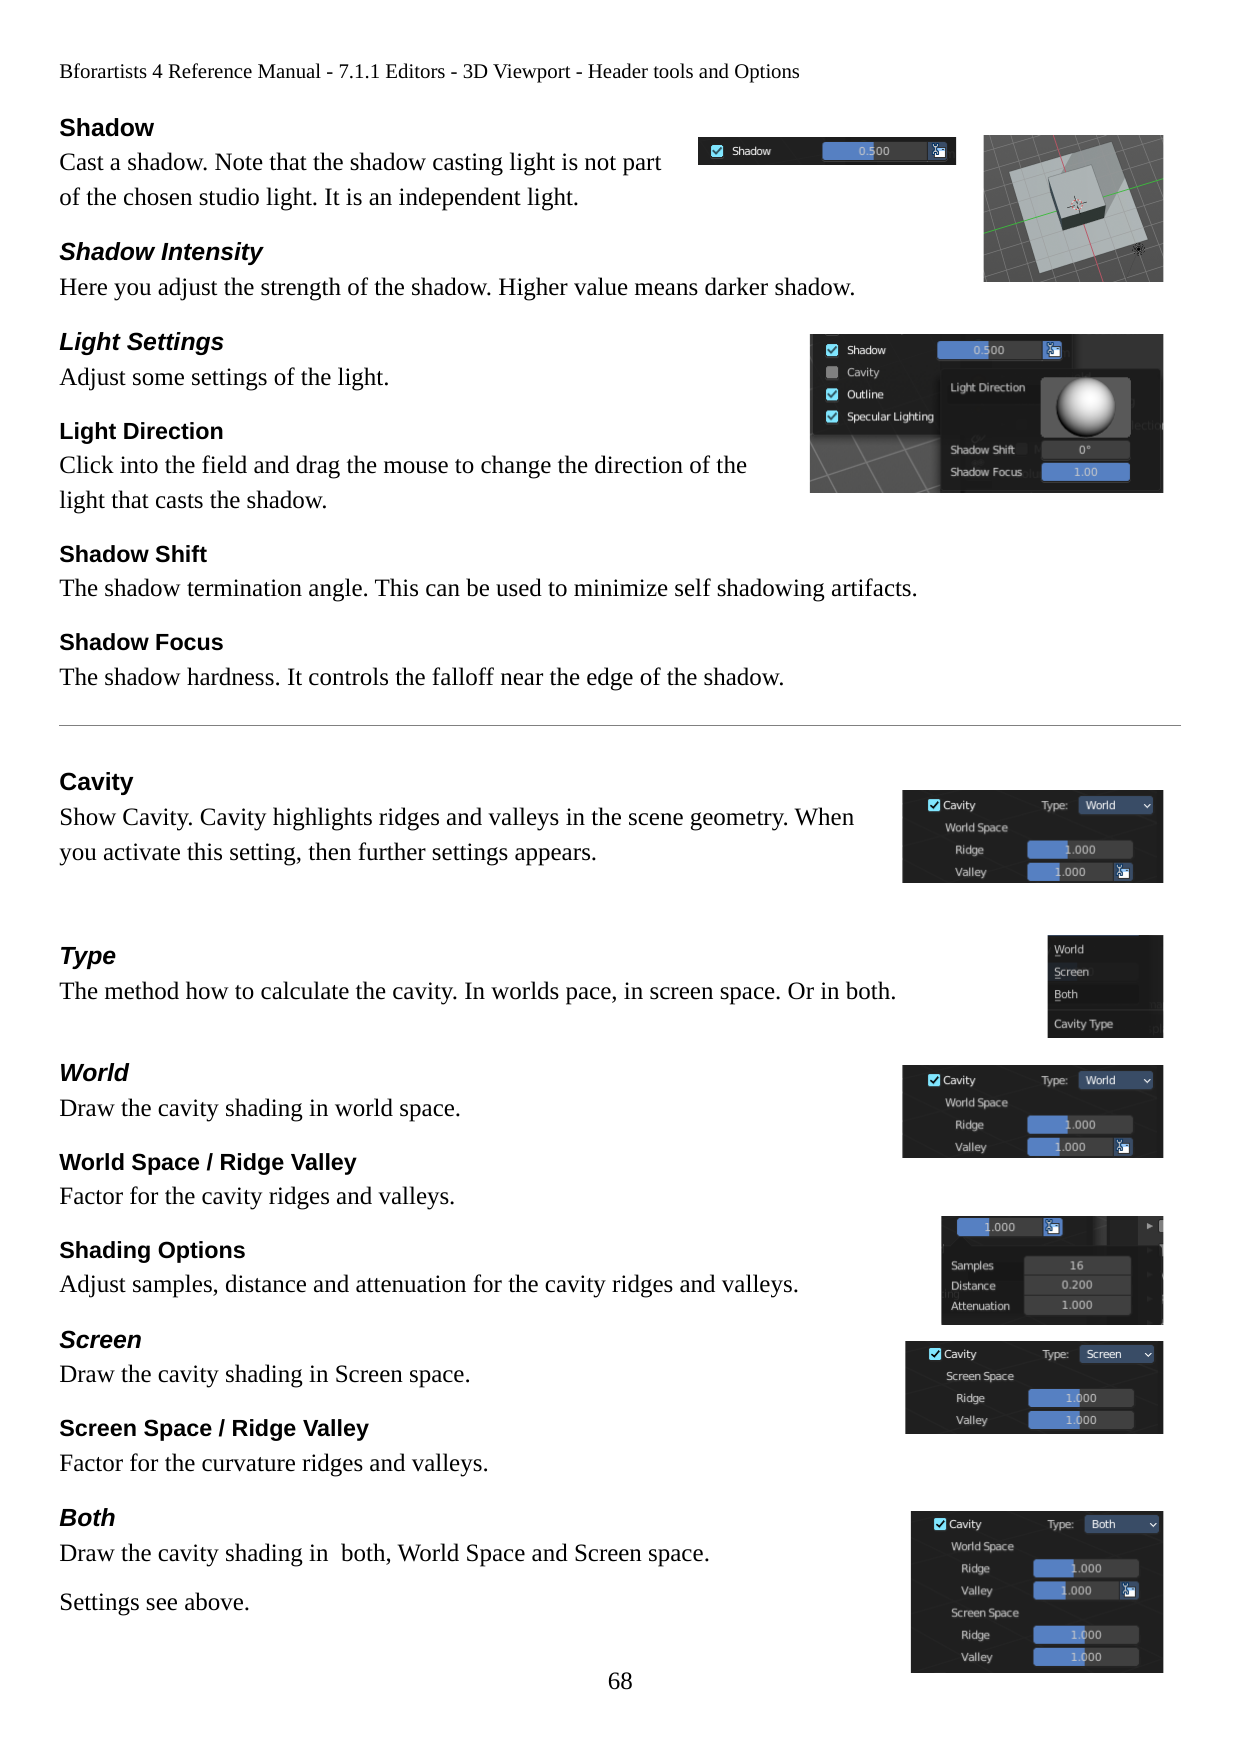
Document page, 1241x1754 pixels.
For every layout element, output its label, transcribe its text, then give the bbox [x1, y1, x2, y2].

subtitle Type [59, 941, 1047, 969]
text The shadow termination angle. This can be used to minimize self shadowing artifacts. [59, 573, 1181, 602]
text Cast a shadow. Note that the shadow casting light is not part of the chosen studio light. It is an independent light. [59, 147, 983, 211]
subtitle Both [59, 1503, 1181, 1532]
text Draw the cavity shading in world space. [59, 1093, 902, 1122]
subtitle [1164, 1236, 1181, 1263]
subtitle Shading Options [59, 1236, 941, 1263]
text Here you adjust the strength of the shadow. Higher value means darker shadow. [59, 272, 1181, 301]
picture [910, 1511, 1164, 1673]
subtitle Shadow Shift [59, 540, 1181, 567]
text Adjust samples, distance and attenuation for the cavity ridges and valleys. [59, 1269, 941, 1298]
subtitle Shadow Intensity [59, 237, 983, 266]
subtitle [1164, 417, 1181, 444]
text [1164, 1587, 1181, 1616]
text The method how to calculate the cavity. In worlds pace, in screen space. Or in both. [59, 976, 1047, 1004]
subtitle World [59, 1058, 1181, 1087]
picture [983, 135, 1164, 282]
subtitle Light Settings [59, 327, 1181, 356]
picture [1047, 935, 1164, 1038]
text The shadow hardness. It controls the falloff near the edge of the shadow. [59, 662, 1181, 690]
text Click into the field and drag the mouse to change the direction of the light that casts the shadow. [59, 450, 1181, 514]
picture [809, 334, 1164, 493]
text Factor for the cavity ridges and valleys. [59, 1181, 1181, 1210]
text Settings see above. [59, 1587, 910, 1616]
subtitle [1164, 237, 1181, 266]
text Factor for the curvature ridges and valleys. [59, 1448, 1181, 1477]
text Draw the cavity shading in Screen space. [59, 1359, 905, 1388]
picture [905, 1341, 1164, 1434]
picture [902, 790, 1164, 883]
subtitle Cavity [59, 767, 1181, 796]
picture [941, 1216, 1164, 1325]
text Adjust some settings of the light. [59, 362, 809, 391]
picture [902, 1065, 1164, 1158]
subtitle Shadow Focus [59, 628, 1181, 655]
picture [698, 137, 957, 165]
subtitle [1164, 941, 1181, 969]
text Show Cavity. Cavity highlights ridges and valleys in the scene geometry. When you activate this setting, then further settings appears. [59, 802, 902, 865]
subtitle Light Direction [59, 417, 809, 444]
subtitle Screen Space / Ridge Valley [59, 1415, 1181, 1442]
subtitle World Space / Ridge Valley [59, 1148, 1181, 1175]
subtitle Screen [59, 1325, 1181, 1353]
subtitle Shadow [59, 113, 1181, 141]
text Draw the cavity shading in both, World Space and Screen space. [59, 1538, 910, 1567]
